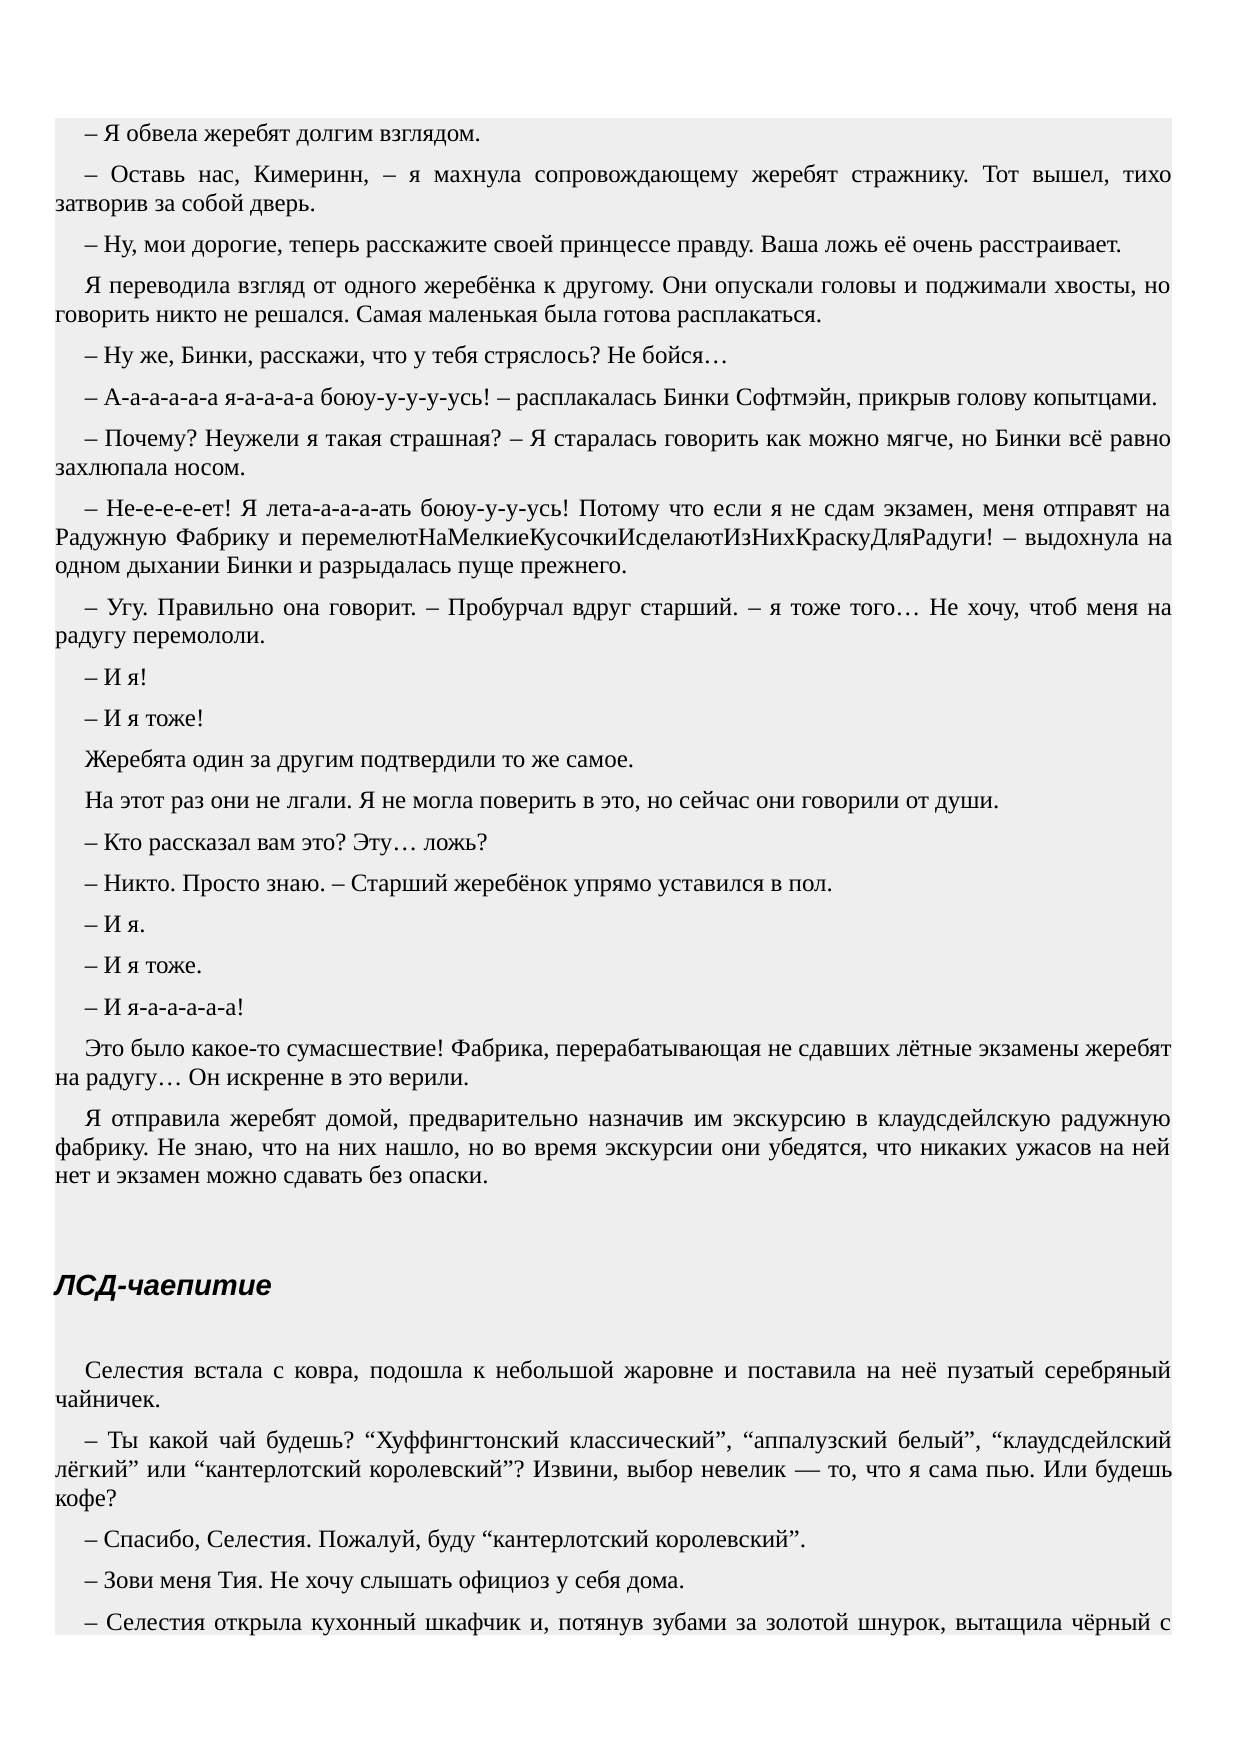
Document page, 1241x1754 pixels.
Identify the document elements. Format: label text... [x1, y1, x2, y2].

text – Оставь нас, Кимеринн, – я махнула сопровождающему жеребят стражнику. Тот вышел, тихо затворив за собой дверь. [55, 159, 1172, 217]
text Жеребята один за другим подтвердили то же самое. [55, 744, 1172, 773]
text – Селестия открыла кухонный шкафчик и, потянув зубами за золотой шнурок, вытащила чёрный с [55, 1607, 1172, 1635]
text – Ну, мои дорогие, теперь расскажите своей принцессе правду. Ваша ложь её очень расстраивает. [55, 229, 1172, 258]
text – Ну же, Бинки, расскажи, что у тебя стряслось? Не бойся… [55, 341, 1172, 369]
text – Никто. Просто знаю. – Старший жеребёнок упрямо уставился в пол. [55, 868, 1172, 897]
text – И я-а-а-а-а-а! [55, 992, 1172, 1021]
text – И я тоже. [55, 951, 1172, 979]
text – А-а-а-а-а-а я-а-а-а-а боюу-у-у-у-усь! – расплакалась Бинки Софтмэйн, прикрыв голову копытцами. [55, 382, 1172, 411]
text – Кто рассказал вам это? Эту… ложь? [55, 827, 1172, 856]
text – И я. [55, 909, 1172, 938]
text – Спасибо, Селестия. Пожалуй, буду “кантерлотский королевский”. [55, 1524, 1172, 1553]
text На этот раз они не лгали. Я не могла поверить в это, но сейчас они говорили от души. [55, 786, 1172, 814]
text – И я тоже! [55, 703, 1172, 732]
text Я отправила жеребят домой, предварительно назначив им экскурсию в клаудсдейлскую радужную фабрику. Не знаю, что на них нашло, но во время экскурсии они убедятся, что никаких ужасов на ней нет и экзамен можно сдавать без опаски. [55, 1103, 1172, 1189]
text Я переводила взгляд от одного жеребёнка к другому. Они опускали головы и поджимали хвосты, но говорить никто не решался. Самая маленькая была готова расплакаться. [55, 271, 1172, 328]
text – Я обвела жеребят долгим взглядом. [55, 118, 1172, 147]
text – Зови меня Тия. Не хочу слышать официоз у себя дома. [55, 1565, 1172, 1594]
text – Не-е-е-е-ет! Я лета-а-а-а-ать боюу-у-у-усь! Потому что если я не сдам экзамен, меня отправят на Радужную Фабрику и перемелютНаМелкиеКусочкиИсделаютИзНихКраскуДляРадуги! – выдохнула на одном дыхании Бинки и разрыдалась пуще прежнего. [55, 493, 1172, 579]
text – Почему? Неужели я такая страшная? – Я старалась говорить как можно мягче, но Бинки всё равно захлюпала носом. [55, 423, 1172, 481]
text – Ты какой чай будешь? “Хуффингтонский классический”, “аппалузский белый”, “клаудсдейлский лёгкий” или “кантерлотский королевский”? Извини, выбор невелик — то, что я сама пью. Или будешь кофе? [55, 1425, 1172, 1512]
text Это было какое-то сумасшествие! Фабрика, перерабатывающая не сдавших лётные экзамены жеребят на радугу… Он искренне в это верили. [55, 1033, 1172, 1091]
text Селестия встала с ковра, подошла к небольшой жаровне и поставила на неё пузатый серебряный чайничек. [55, 1355, 1172, 1413]
subtitle ЛСД-чаепитие [55, 1268, 1172, 1302]
text – Угу. Правильно она говорит. – Пробурчал вдруг старший. – я тоже того… Не хочу, чтоб меня на радугу перемололи. [55, 592, 1172, 649]
text – И я! [55, 662, 1172, 691]
